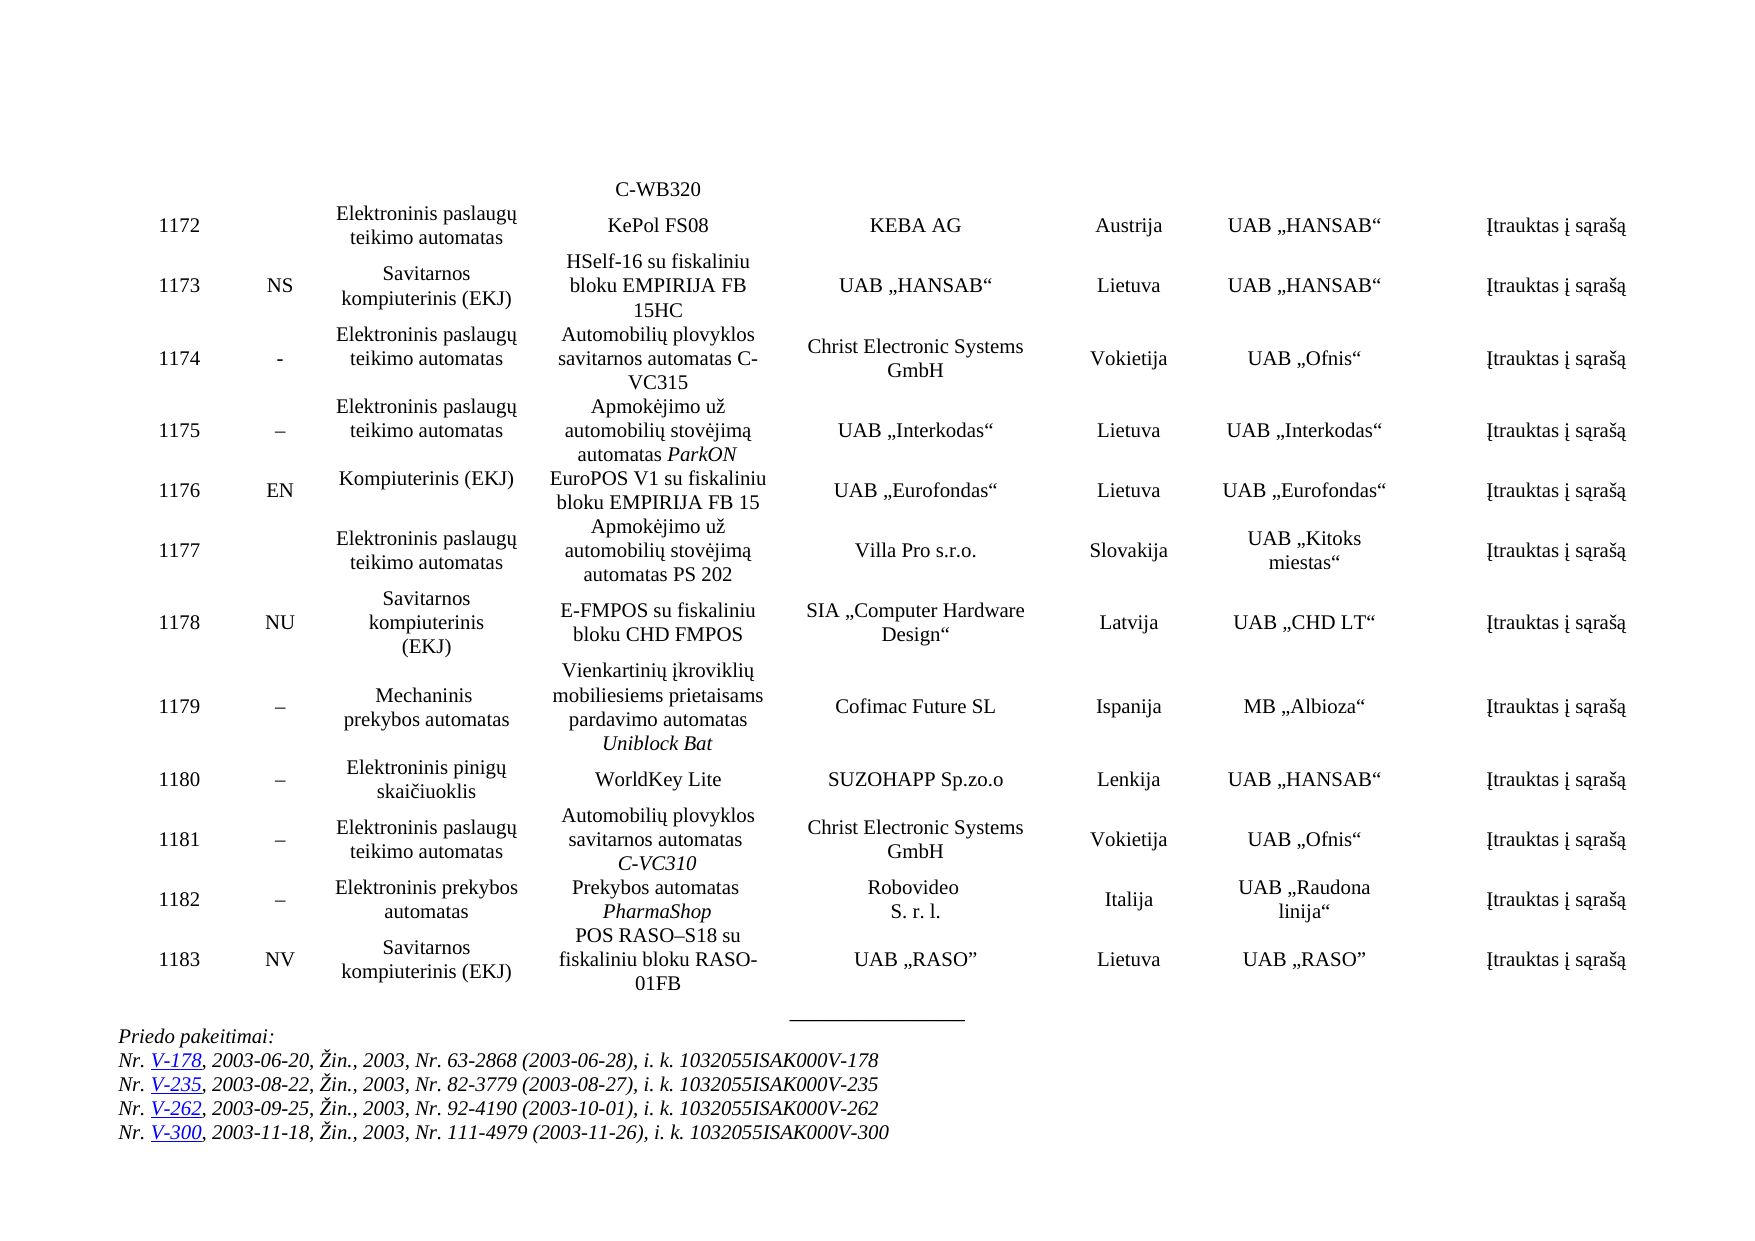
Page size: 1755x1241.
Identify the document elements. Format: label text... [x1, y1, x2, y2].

table_cell UAB „Eurofondas“ [1206, 466, 1403, 514]
table_cell UAB „Kitoks miestas“ [1206, 514, 1403, 586]
text Priedo pakeitimai: [118, 1024, 1636, 1048]
table_cell – [244, 875, 316, 923]
table_cell [779, 177, 1052, 201]
table_cell Vokietija [1052, 322, 1206, 394]
table_cell Automobilių plovyklos savitarnos automatas C-VC310 [537, 803, 779, 875]
table_cell – [244, 659, 316, 755]
table_cell Latvija [1052, 586, 1206, 658]
table_cell HSelf-16 su fiskaliniu bloku EMPIRIJA FB 15HC [537, 249, 779, 322]
table_cell Mechaninis prekybos automatas [316, 659, 537, 755]
table_cell 1173 [115, 249, 244, 322]
table_cell [244, 514, 316, 586]
table_cell [244, 201, 316, 249]
table_cell Slovakija [1052, 514, 1206, 586]
table_cell Įtrauktas į sąrašą [1403, 466, 1709, 514]
table_cell Savitarnos kompiuterinis (EKJ) [316, 923, 537, 995]
table_cell [1403, 177, 1709, 201]
table_cell UAB „HANSAB“ [1206, 201, 1403, 249]
table_cell 1182 [115, 875, 244, 923]
table_cell Automobilių plovyklos savitarnos automatas C-VC315 [537, 322, 779, 394]
table_cell Lenkija [1052, 755, 1206, 803]
table_cell EN [244, 466, 316, 514]
table_cell Įtrauktas į sąrašą [1403, 755, 1709, 803]
table_cell Vienkartinių įkroviklių mobiliesiems prietaisams pardavimo automatas Uniblock Bat [537, 659, 779, 755]
table_cell POS RASO–S18 su fiskaliniu bloku RASO-01FB [537, 923, 779, 995]
table_cell UAB „Interkodas“ [779, 394, 1052, 466]
table_cell [244, 177, 316, 201]
table_cell 1178 [115, 586, 244, 658]
table_cell Elektroninis paslaugų teikimo automatas [316, 322, 537, 394]
table_cell UAB „RASO” [779, 923, 1052, 995]
table_cell KePol FS08 [537, 201, 779, 249]
table_cell Christ Electronic Systems GmbH [779, 322, 1052, 394]
table_cell NV [244, 923, 316, 995]
text ______________ [118, 995, 1636, 1024]
table_cell UAB „HANSAB“ [779, 249, 1052, 322]
table_cell Prekybos automatas PharmaShop [537, 875, 779, 923]
table_cell E-FMPOS su fiskaliniu bloku CHD FMPOS [537, 586, 779, 658]
table_cell 1181 [115, 803, 244, 875]
table_cell Elektroninis paslaugų teikimo automatas [316, 201, 537, 249]
table_cell Christ Electronic Systems GmbH [779, 803, 1052, 875]
table_cell Savitarnos kompiuterinis (EKJ) [316, 249, 537, 322]
table_cell Lietuva [1052, 394, 1206, 466]
table_cell Įtrauktas į sąrašą [1403, 394, 1709, 466]
table_cell 1172 [115, 201, 244, 249]
table_cell C-WB320 [537, 177, 779, 201]
table_cell Lietuva [1052, 466, 1206, 514]
table_cell Įtrauktas į sąrašą [1403, 923, 1709, 995]
text Nr. V-235, 2003-08-22, Žin., 2003, Nr. 82-3779 (2003-08-27), i. k. 1032055ISAK000V-235 [118, 1072, 1636, 1096]
text Nr. V-262, 2003-09-25, Žin., 2003, Nr. 92-4190 (2003-10-01), i. k. 1032055ISAK000V-262 [118, 1096, 1636, 1120]
table_cell [1052, 177, 1206, 201]
table_cell – [244, 755, 316, 803]
table_cell Elektroninis prekybos automatas [316, 875, 537, 923]
table_cell Apmokėjimo už automobilių stovėjimą automatas PS 202 [537, 514, 779, 586]
table_cell 1180 [115, 755, 244, 803]
table_cell 1175 [115, 394, 244, 466]
table_cell MB „Albioza“ [1206, 659, 1403, 755]
table_cell UAB „Interkodas“ [1206, 394, 1403, 466]
table_cell – [244, 803, 316, 875]
table_cell 1179 [115, 659, 244, 755]
table_cell SUZOHAPP Sp.zo.o [779, 755, 1052, 803]
table_cell Vokietija [1052, 803, 1206, 875]
table_cell Elektroninis paslaugų teikimo automatas [316, 514, 537, 586]
table_cell UAB „RASO” [1206, 923, 1403, 995]
table_cell UAB „Raudona linija“ [1206, 875, 1403, 923]
table_cell 1183 [115, 923, 244, 995]
table_cell Elektroninis pinigų skaičiuoklis [316, 755, 537, 803]
table_cell Įtrauktas į sąrašą [1403, 249, 1709, 322]
table_cell UAB „Ofnis“ [1206, 803, 1403, 875]
table_cell – [244, 394, 316, 466]
table_cell Cofimac Future SL [779, 659, 1052, 755]
table_cell Įtrauktas į sąrašą [1403, 586, 1709, 658]
table_cell Įtrauktas į sąrašą [1403, 659, 1709, 755]
table_cell Savitarnos kompiuterinis (EKJ) [316, 586, 537, 658]
table_cell 1174 [115, 322, 244, 394]
table_cell Lietuva [1052, 249, 1206, 322]
table_cell WorldKey Lite [537, 755, 779, 803]
table_cell UAB „Eurofondas“ [779, 466, 1052, 514]
table_cell Ispanija [1052, 659, 1206, 755]
table_cell 1176 [115, 466, 244, 514]
table_cell Įtrauktas į sąrašą [1403, 803, 1709, 875]
table_cell [1206, 177, 1403, 201]
table_cell EuroPOS V1 su fiskaliniu bloku EMPIRIJA FB 15 [537, 466, 779, 514]
table_cell UAB „Ofnis“ [1206, 322, 1403, 394]
table_cell UAB „HANSAB“ [1206, 755, 1403, 803]
table_cell Įtrauktas į sąrašą [1403, 875, 1709, 923]
table_cell Įtrauktas į sąrašą [1403, 201, 1709, 249]
table_cell SIA „Computer Hardware Design“ [779, 586, 1052, 658]
table_cell KEBA AG [779, 201, 1052, 249]
table_cell Italija [1052, 875, 1206, 923]
table_cell NU [244, 586, 316, 658]
table_cell Robovideo S. r. l. [779, 875, 1052, 923]
table_cell - [244, 322, 316, 394]
table_cell Villa Pro s.r.o. [779, 514, 1052, 586]
table_cell UAB „CHD LT“ [1206, 586, 1403, 658]
text Nr. V-178, 2003-06-20, Žin., 2003, Nr. 63-2868 (2003-06-28), i. k. 1032055ISAK000V-178 [118, 1048, 1636, 1072]
table_cell Elektroninis paslaugų teikimo automatas [316, 394, 537, 466]
table_cell [115, 177, 244, 201]
table_cell UAB „HANSAB“ [1206, 249, 1403, 322]
table_cell Elektroninis paslaugų teikimo automatas [316, 803, 537, 875]
table_cell NS [244, 249, 316, 322]
table_cell [316, 177, 537, 201]
text Nr. V-300, 2003-11-18, Žin., 2003, Nr. 111-4979 (2003-11-26), i. k. 1032055ISAK000V-300 [118, 1120, 1636, 1144]
table_cell Įtrauktas į sąrašą [1403, 514, 1709, 586]
table_cell Austrija [1052, 201, 1206, 249]
table_cell Lietuva [1052, 923, 1206, 995]
table_cell Įtrauktas į sąrašą [1403, 322, 1709, 394]
table_cell Kompiuterinis (EKJ) [316, 466, 537, 514]
table_cell 1177 [115, 514, 244, 586]
table_cell Apmokėjimo už automobilių stovėjimą automatas ParkON [537, 394, 779, 466]
